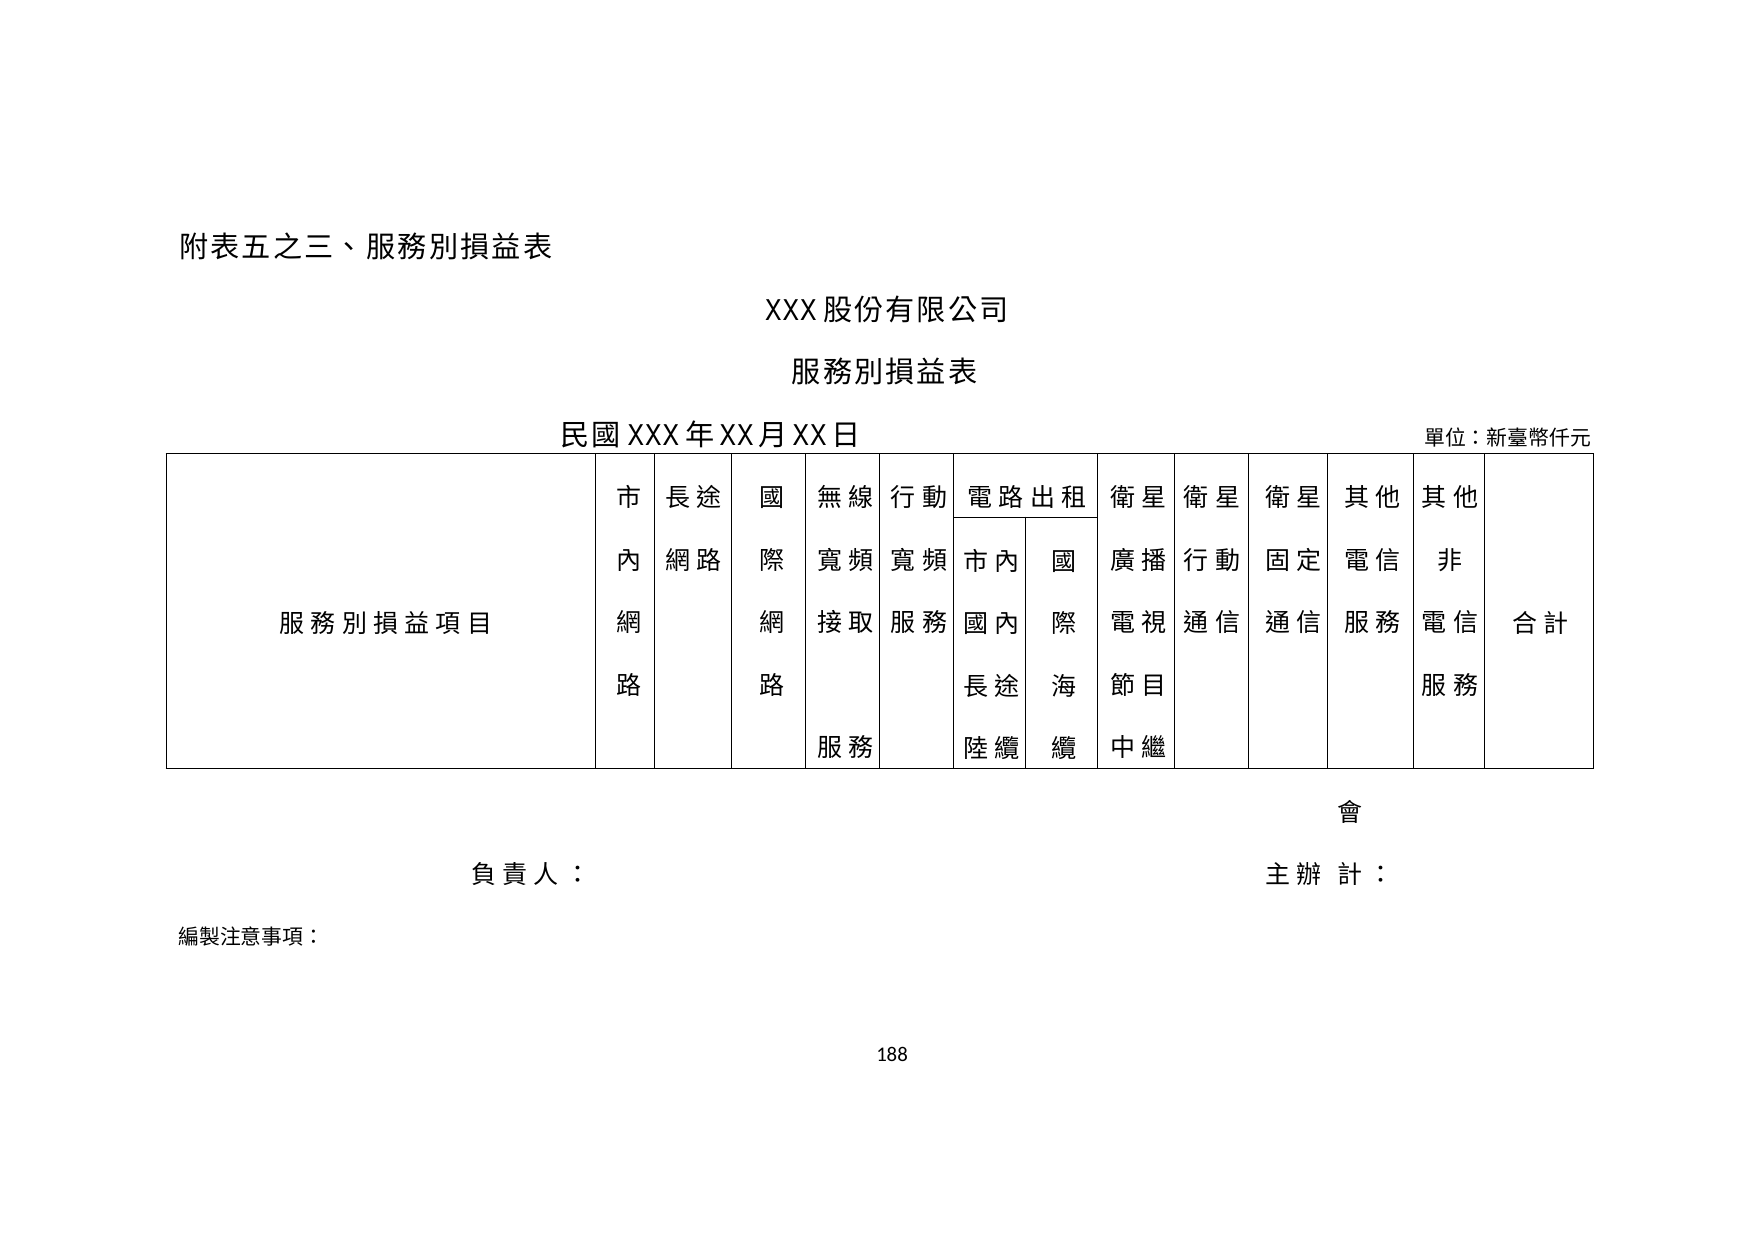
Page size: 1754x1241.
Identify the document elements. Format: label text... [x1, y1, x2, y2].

table_cell [1174, 894, 1248, 956]
table_cell [731, 894, 805, 956]
table_header [1328, 203, 1413, 266]
table_cell [805, 769, 879, 894]
table_cell [654, 894, 731, 956]
table_cell 主辦 [1249, 769, 1327, 894]
table_cell [805, 894, 879, 956]
table_cell 合計 [1485, 454, 1593, 768]
table_header [731, 203, 805, 266]
table_cell 長途網路 [655, 454, 731, 768]
table_cell 其他 電信 服務 [1328, 454, 1413, 768]
table_header [1025, 203, 1097, 266]
table_header [1097, 203, 1174, 266]
table_cell [1328, 894, 1413, 956]
table_cell [1249, 894, 1327, 956]
table_cell XXX股份有限公司 [166, 266, 1593, 328]
table_header 附表五之三、服務別損益表 [166, 203, 654, 266]
table_cell 電路出租 [954, 454, 1097, 517]
table_cell [1485, 769, 1593, 894]
table_header [1174, 203, 1248, 266]
table_header [654, 203, 731, 266]
table_cell 無線 寬頻 接取 服務 [806, 454, 879, 768]
table_cell [1097, 894, 1174, 956]
table_header [1413, 203, 1484, 266]
table_cell 服務別損益項目 [167, 454, 595, 768]
table_cell 國際海纜 [1026, 518, 1097, 768]
table_cell [954, 894, 1025, 956]
table_cell [654, 769, 731, 894]
table_header [880, 203, 954, 266]
table_cell 市內國內長途陸纜 [954, 518, 1025, 768]
table_header [1485, 203, 1593, 266]
table_header [954, 203, 1025, 266]
table_cell 市內網路 [596, 454, 654, 768]
table_cell 衛星廣播電視節目中繼出租 [1098, 454, 1174, 768]
table_cell [1485, 894, 1593, 956]
table_cell [880, 894, 954, 956]
table_cell 衛星 固定 通信 [1249, 454, 1327, 768]
table_cell 服務別損益表 [166, 328, 1593, 391]
table_cell 國際網路 [732, 454, 805, 768]
table_cell 行動 寬頻 服務 [880, 454, 953, 768]
table_cell [596, 769, 654, 894]
table_header [805, 203, 879, 266]
table_cell [1174, 769, 1248, 894]
table_cell [731, 769, 805, 894]
table_cell 衛星行動通信 [1175, 454, 1248, 768]
table_cell [954, 769, 1025, 894]
table_cell 會計： [1328, 769, 1413, 894]
table_cell 民國XXX年XX月XX日 單位：新臺幣仟元 [166, 391, 1593, 453]
table_cell [1413, 894, 1484, 956]
table_cell 其他非 電信 服務 [1414, 454, 1484, 768]
table_cell [1097, 769, 1174, 894]
table_cell 編製注意事項： [166, 894, 596, 956]
table_cell [1413, 769, 1484, 894]
table_header [1249, 203, 1327, 266]
table_cell [1025, 769, 1097, 894]
table_cell [596, 894, 654, 956]
table_cell [880, 769, 954, 894]
table_cell [1025, 894, 1097, 956]
table_cell 負責人： [166, 769, 596, 894]
